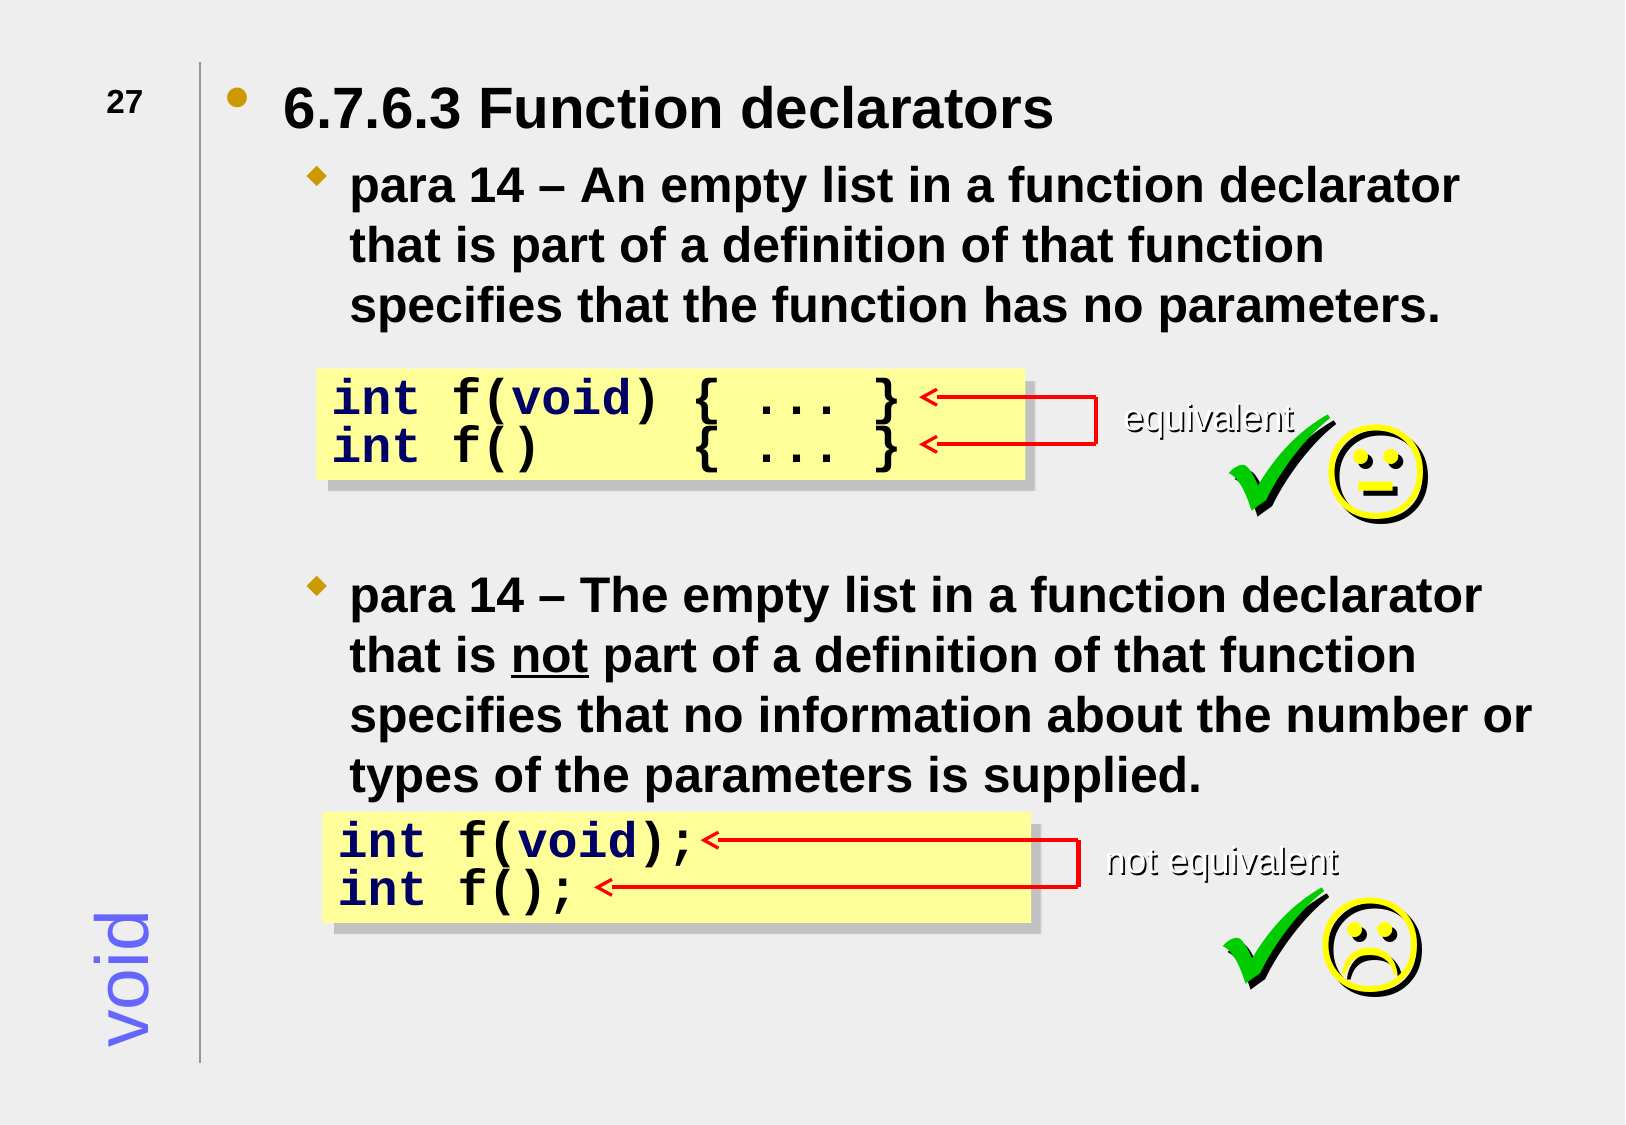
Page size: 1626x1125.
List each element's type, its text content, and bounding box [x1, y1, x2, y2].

text_box not equivalent [1090, 828, 1457, 889]
text_box int f(void); int f(); [322, 811, 1032, 923]
text_box  [1202, 373, 1392, 569]
text_box  [1309, 384, 1498, 551]
text_box  [1196, 846, 1386, 1041]
title void [50, 187, 188, 1063]
list 6.7.6.3 Function declarators para 14 – An empty list in a function declarator that is part of a definition of that function specifies that the function has no parameters. para 14 – The empty list in a function declarator that is not part of a definition of that function specifies that no information about the number or types of the parameters is supplied. [212, 62, 1550, 1063]
text_box int f(void) { ... } int f() { ... } [316, 368, 1026, 480]
text_box equivalent [1108, 385, 1202, 446]
text_box  [1302, 857, 1492, 1024]
